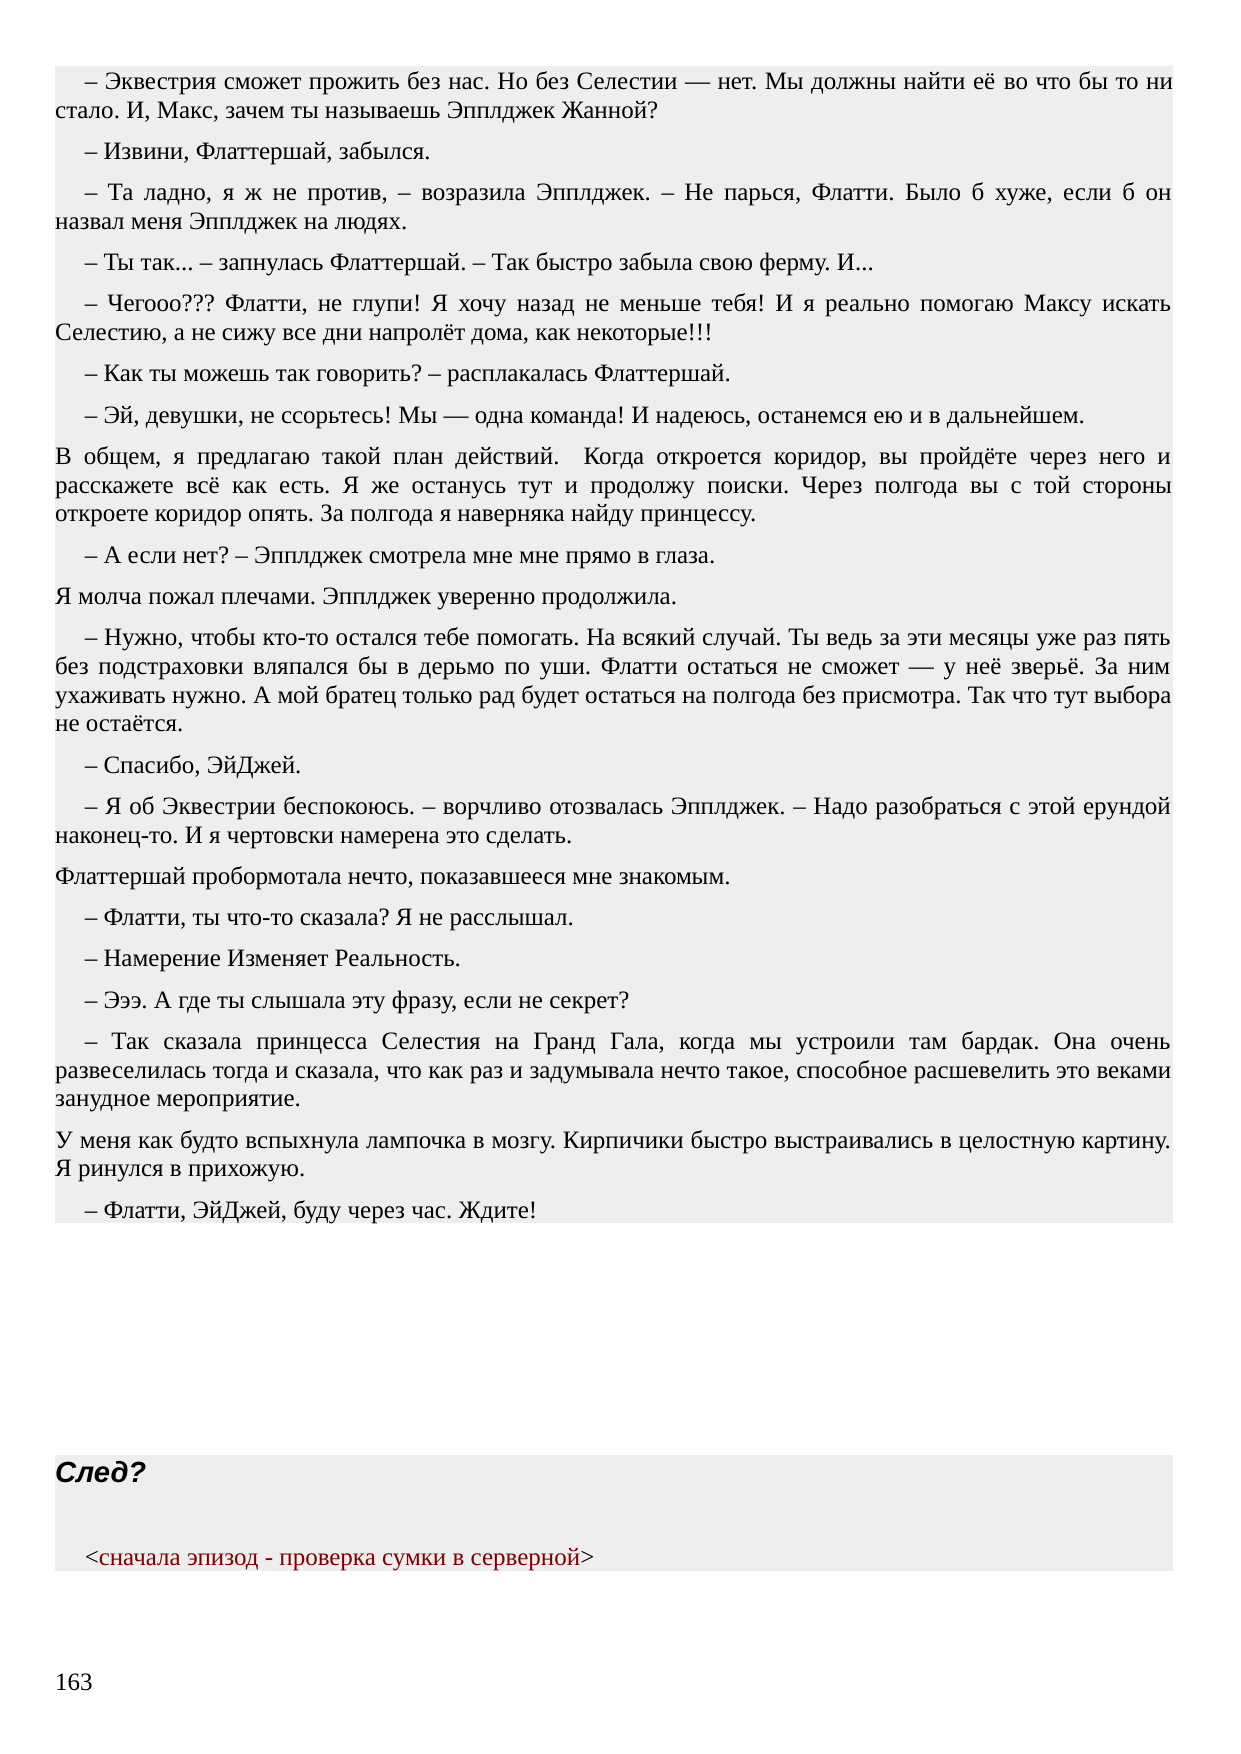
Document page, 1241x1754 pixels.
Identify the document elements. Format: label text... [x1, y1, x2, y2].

text – Я об Эквестрии беспокоюсь. – ворчливо отозвалась Эпплджек. – Надо разобраться с этой ерундой наконец-то. И я чертовски намерена это сделать. [55, 791, 1173, 848]
text – Как ты можешь так говорить? – расплакалась Флаттершай. [55, 358, 1173, 387]
text – Флатти, ЭйДжей, буду через час. Ждите! [55, 1195, 1173, 1223]
text – Эээ. А где ты слышала эту фразу, если не секрет? [55, 985, 1173, 1013]
text – А если нет? – Эпплджек смотрела мне мне прямо в глаза. [55, 540, 1173, 568]
text – Так сказала принцесса Селестия на Гранд Гала, когда мы устроили там бардак. Она очень развеселилась тогда и сказала, что как раз и задумывала нечто такое, способное расшевелить это веками занудное мероприятие. [55, 1026, 1173, 1112]
text <сначала эпизод - проверка сумки в серверной> [55, 1542, 1173, 1571]
text – Спасибо, ЭйДжей. [55, 750, 1173, 778]
list У меня как будто вспыхнула лампочка в мозгу. Кирпичики быстро выстраивались в целостную картину. Я ринулся в прихожую. [55, 1125, 1173, 1182]
text – Эй, девушки, не ссорьтесь! Мы — одна команда! И надеюсь, останемся ею и в дальнейшем. [55, 400, 1173, 428]
text – Эквестрия сможет прожить без нас. Но без Селестии — нет. Мы должны найти её во что бы то ни стало. И, Макс, зачем ты называешь Эпплджек Жанной? [55, 66, 1173, 123]
subtitle След? [55, 1455, 1173, 1488]
list В общем, я предлагаю такой план действий. Когда откроется коридор, вы пройдёте через него и расскажете всё как есть. Я же останусь тут и продолжу поиски. Через полгода вы с той стороны откроете коридор опять. За полгода я наверняка найду принцессу. [55, 441, 1173, 527]
text – Намерение Изменяет Реальность. [55, 943, 1173, 972]
text – Нужно, чтобы кто-то остался тебе помогать. На всякий случай. Ты ведь за эти месяцы уже раз пять без подстраховки вляпался бы в дерьмо по уши. Флатти остаться не сможет — у неё зверьё. За ним ухаживать нужно. А мой братец только рад будет остаться на полгода без присмотра. Так что тут выбора не остаётся. [55, 622, 1173, 737]
text – Флатти, ты что-то сказала? Я не расслышал. [55, 902, 1173, 931]
text – Ты так... – запнулась Флаттершай. – Так быстро забыла свою ферму. И... [55, 247, 1173, 276]
list Флаттершай пробормотала нечто, показавшееся мне знакомым. [55, 861, 1173, 890]
text – Извини, Флаттершай, забылся. [55, 136, 1173, 165]
text – Та ладно, я ж не против, – возразила Эпплджек. – Не парься, Флатти. Было б хуже, если б он назвал меня Эпплджек на людях. [55, 177, 1173, 235]
text – Чегооо??? Флатти, не глупи! Я хочу назад не меньше тебя! И я реально помогаю Максу искать Селестию, а не сижу все дни напролёт дома, как некоторые!!! [55, 288, 1173, 346]
list Я молча пожал плечами. Эпплджек уверенно продолжила. [55, 581, 1173, 610]
